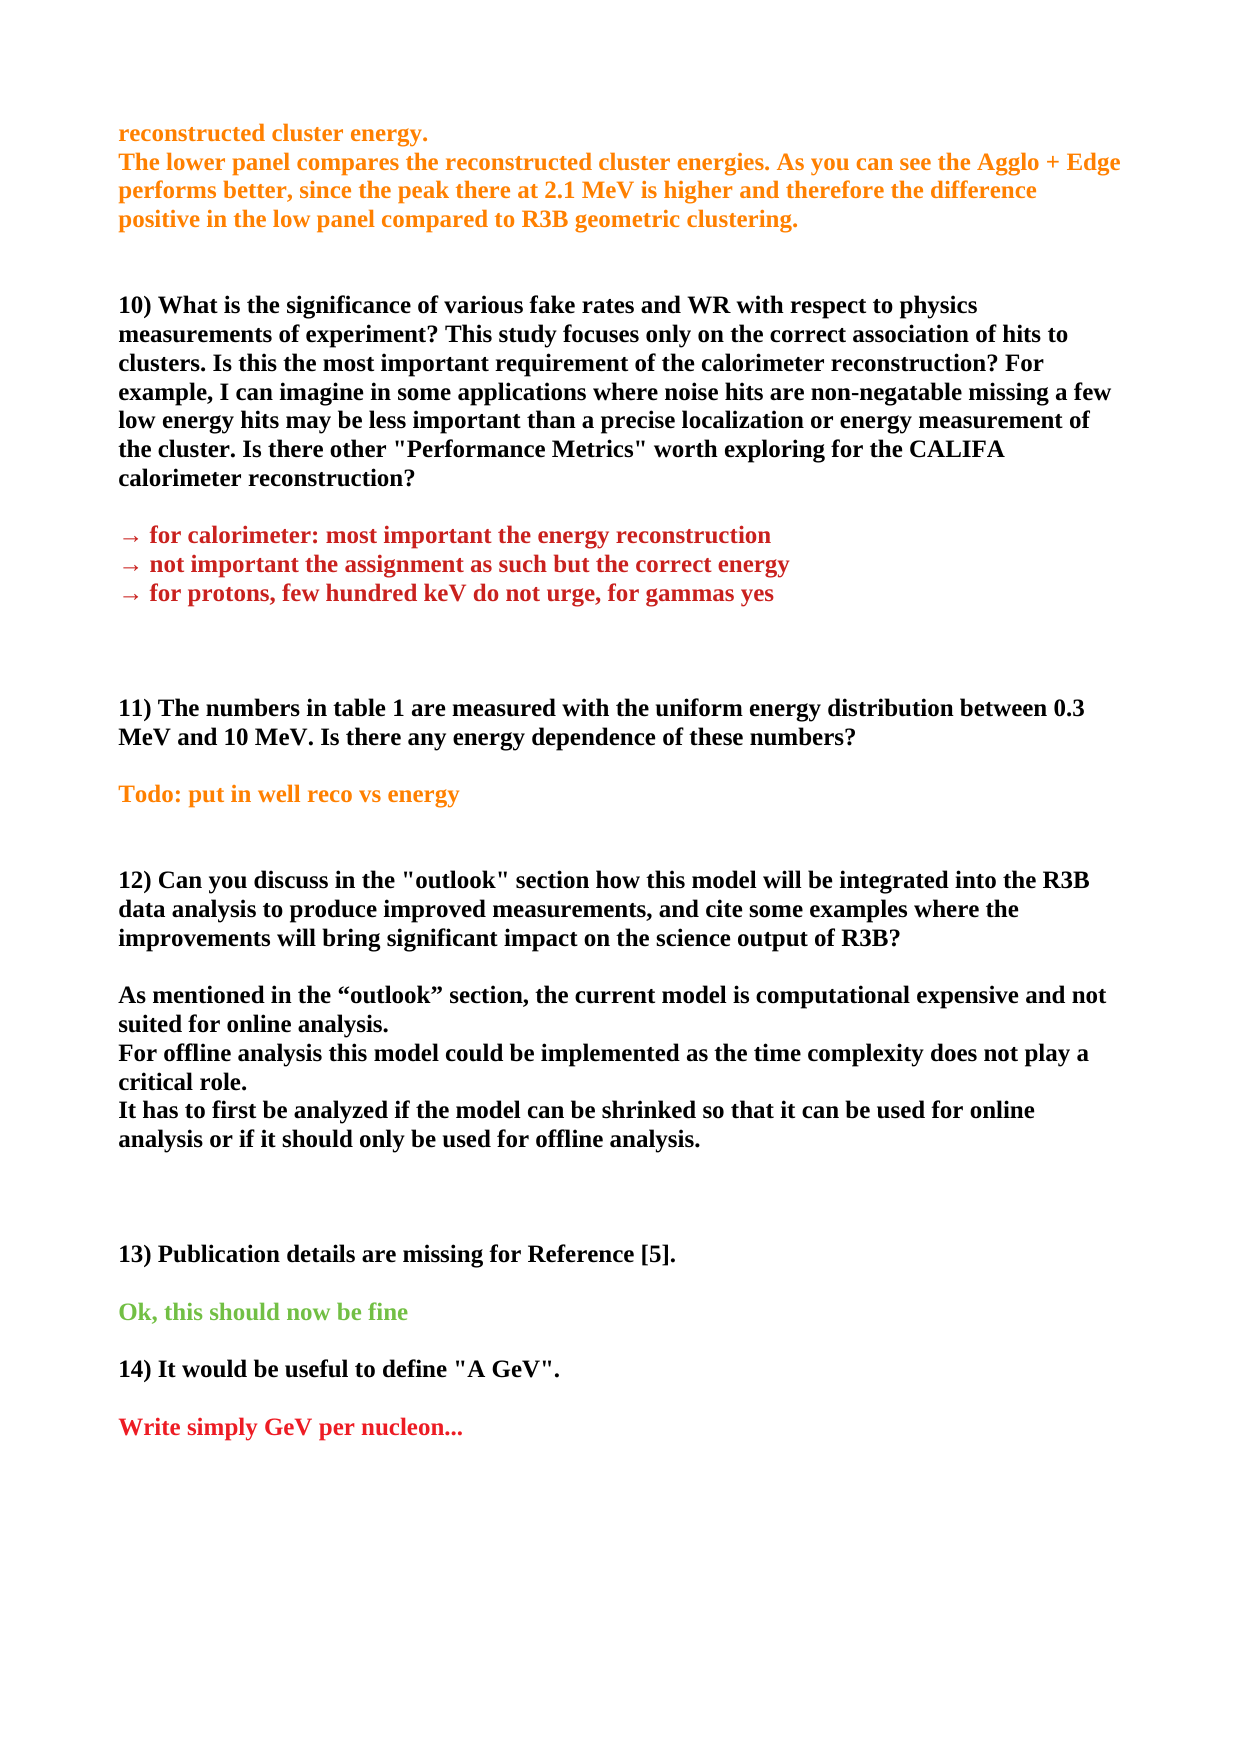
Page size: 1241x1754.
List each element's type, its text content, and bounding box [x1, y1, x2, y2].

text The lower panel compares the reconstructed cluster energies. As you can see the Agglo + Edge performs better, since the peak there at 2.1 MeV is higher and therefore the difference positive in the low panel compared to R3B geometric clustering. [118, 147, 1122, 233]
text → for calorimeter: most important the energy reconstruction [118, 521, 1122, 549]
text Todo: put in well reco vs energy [118, 779, 1122, 808]
text For offline analysis this model could be implemented as the time complexity does not play a critical role. [118, 1038, 1122, 1096]
text Ok, this should now be fine [118, 1297, 1122, 1326]
text → for protons, few hundred keV do not urge, for gammas yes [118, 578, 1122, 607]
text 10) What is the significance of various fake rates and WR with respect to physics measurements of experiment? This study focuses only on the correct association of hits to clusters. Is this the most important requirement of the calorimeter reconstruction? For example, I can imagine in some applications where noise hits are non-negatable missing a few low energy hits may be less important than a precise localization or energy measurement of the cluster. Is there other "Performance Metrics" worth exploring for the CALIFA calorimeter reconstruction? [118, 291, 1122, 492]
text 12) Can you discuss in the "outlook" section how this model will be integrated into the R3B data analysis to produce improved measurements, and cite some examples where the improvements will bring significant impact on the science output of R3B? [118, 866, 1122, 952]
text 13) Publication details are missing for Reference [5]. [118, 1239, 1122, 1268]
text reconstructed cluster energy. [118, 118, 1122, 147]
text → not important the assignment as such but the correct energy [118, 549, 1122, 578]
text It has to first be analyzed if the model can be shrinked so that it can be used for online analysis or if it should only be used for offline analysis. [118, 1096, 1122, 1153]
text Write simply GeV per nucleon... [118, 1412, 1122, 1441]
text 14) It would be useful to define "A GeV". [118, 1354, 1122, 1383]
text 11) The numbers in table 1 are measured with the uniform energy distribution between 0.3 MeV and 10 MeV. Is there any energy dependence of these numbers? [118, 693, 1122, 751]
text As mentioned in the “outlook” section, the current model is computational expensive and not suited for online analysis. [118, 981, 1122, 1038]
